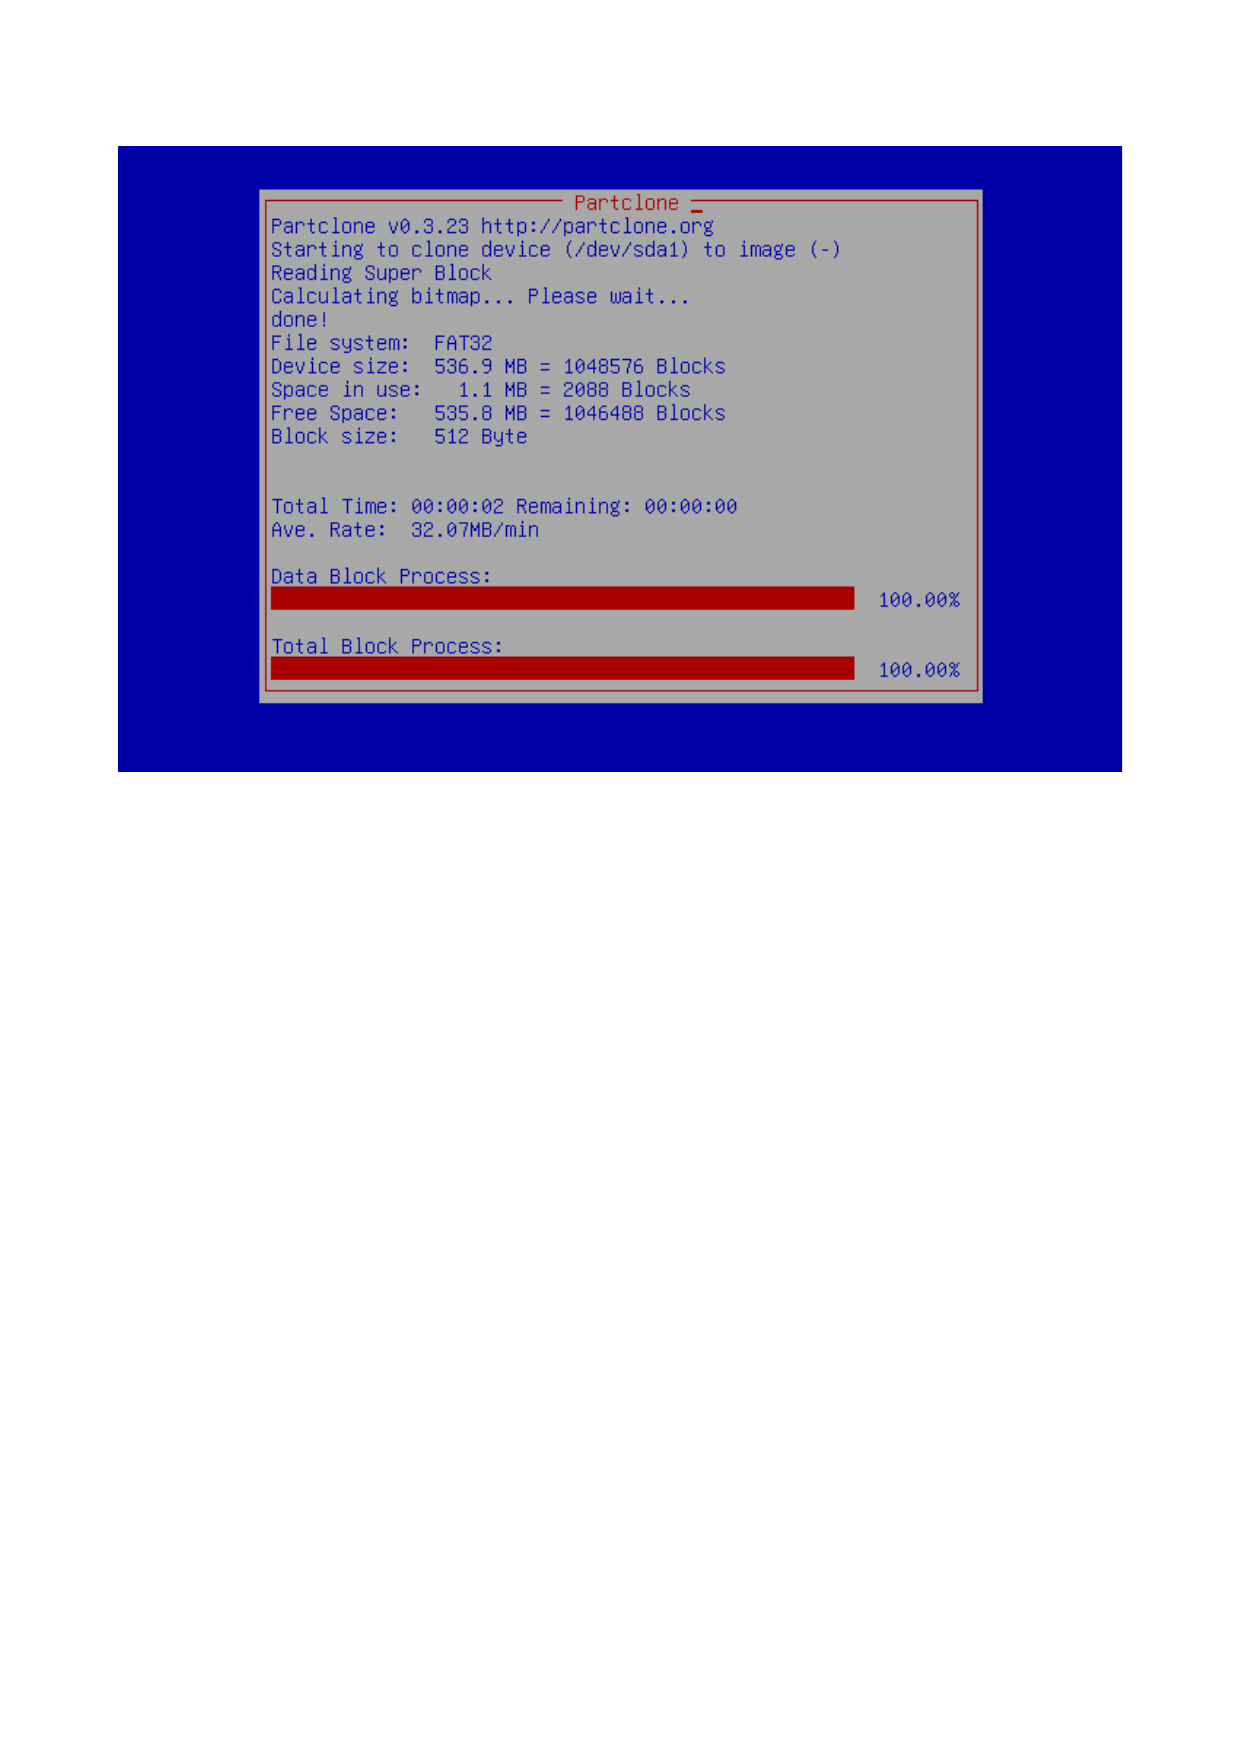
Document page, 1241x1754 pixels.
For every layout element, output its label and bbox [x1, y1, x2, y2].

picture [118, 146, 1123, 772]
